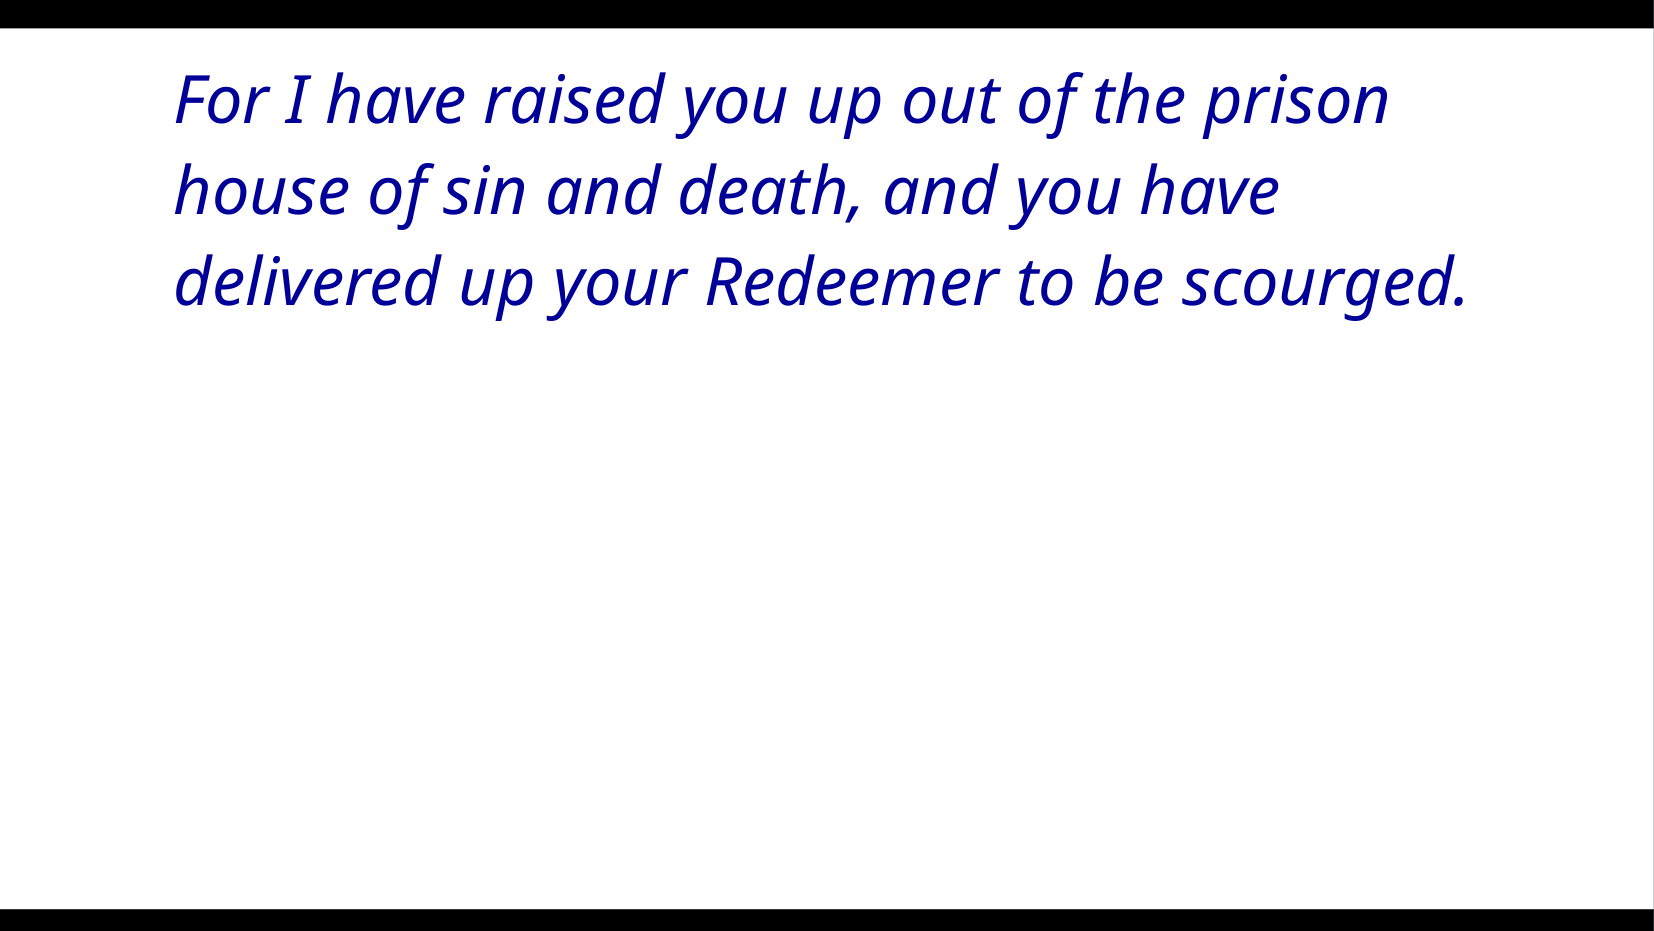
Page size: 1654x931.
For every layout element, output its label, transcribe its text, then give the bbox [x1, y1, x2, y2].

text_box For I have raised you up out of the prison house of sin and death, and you have delivered up your Redeemer to be scourged. [90, 45, 1561, 327]
picture [0, 0, 1654, 931]
